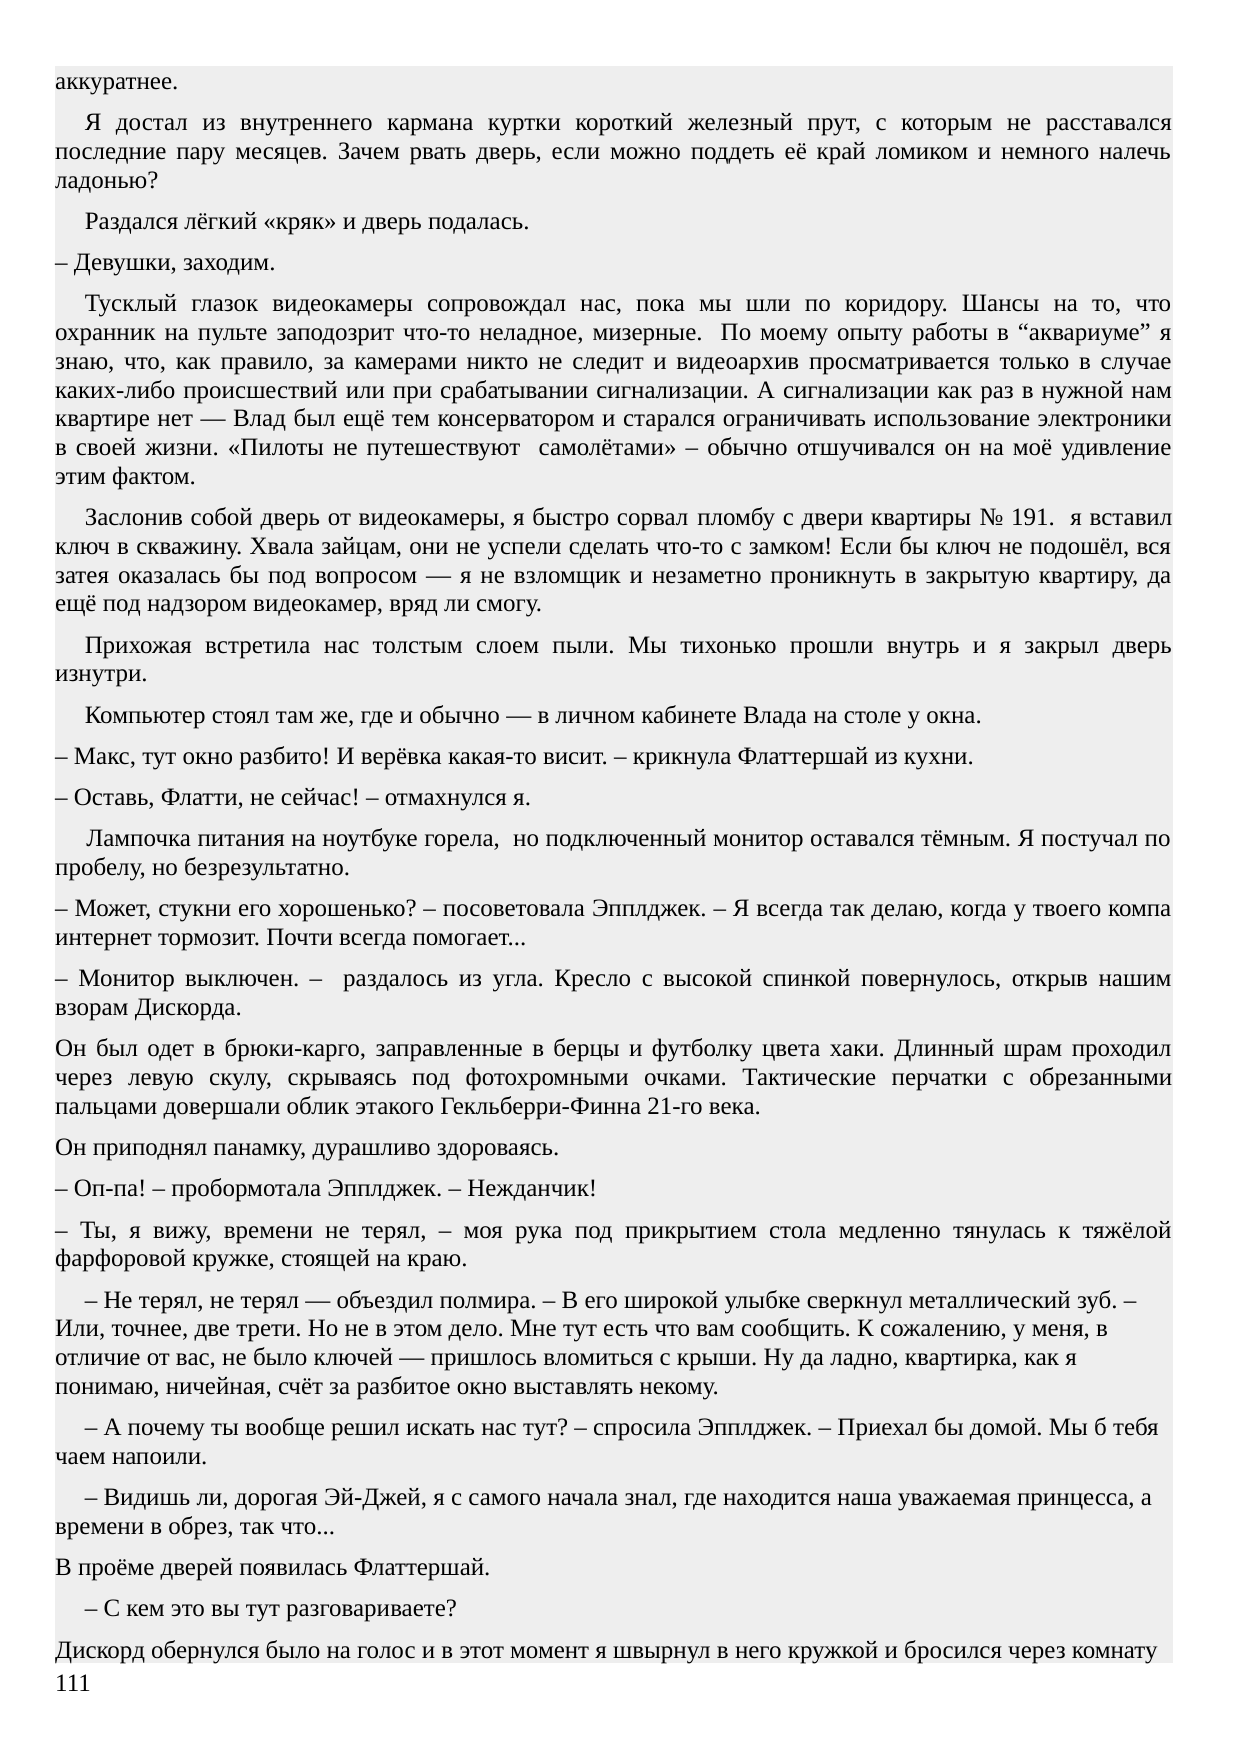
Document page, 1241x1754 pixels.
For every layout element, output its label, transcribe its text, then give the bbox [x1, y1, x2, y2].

list Дискорд обернулся было на голос и в этот момент я швырнул в него кружкой и бросился через комнату [55, 1635, 1173, 1663]
text Он приподнял панамку, дурашливо здороваясь. [55, 1132, 1173, 1161]
text – А почему ты вообще решил искать нас тут? – спросила Эпплджек. – Приехал бы домой. Мы б тебя чаем напоили. [55, 1412, 1173, 1470]
text Раздался лёгкий «кряк» и дверь подалась. [55, 206, 1173, 235]
text Лампочка питания на ноутбуке горела, но подключенный монитор оставался тёмным. Я постучал по пробелу, но безрезультатно. [55, 823, 1173, 881]
text – Может, стукни его хорошенько? – посоветовала Эпплджек. – Я всегда так делаю, когда у твоего компа интернет тормозит. Почти всегда помогает... [55, 893, 1173, 951]
text – Оп-па! – пробормотала Эпплджек. – Нежданчик! [55, 1173, 1173, 1202]
text – Видишь ли, дорогая Эй-Джей, я с самого начала знал, где находится наша уважаемая принцесса, а времени в обрез, так что... [55, 1482, 1173, 1540]
text – С кем это вы тут разговариваете? [55, 1593, 1173, 1622]
text – Макс, тут окно разбито! И верёвка какая-то висит. – крикнула Флаттершай из кухни. [55, 741, 1173, 770]
text – Не терял, не терял — объездил полмира. – В его широкой улыбке сверкнул металлический зуб. – Или, точнее, две трети. Но не в этом дело. Мне тут есть что вам сообщить. К сожалению, у меня, в отличие от вас, не было ключей — пришлось вломиться с крыши. Ну да ладно, квартирка, как я понимаю, ничейная, счёт за разбитое окно выставлять некому. [55, 1285, 1173, 1400]
text Компьютер стоял там же, где и обычно — в личном кабинете Влада на столе у окна. [55, 700, 1173, 728]
text Прихожая встретила нас толстым слоем пыли. Мы тихонько прошли внутрь и я закрыл дверь изнутри. [55, 630, 1173, 687]
text Тусклый глазок видеокамеры сопровождал нас, пока мы шли по коридору. Шансы на то, что охранник на пульте заподозрит что-то неладное, мизерные. По моему опыту работы в “аквариуме” я знаю, что, как правило, за камерами никто не следит и видеоархив просматривается только в случае каких-либо происшествий или при срабатывании сигнализации. А сигнализации как раз в нужной нам квартире нет — Влад был ещё тем консерватором и старался ограничивать использование электроники в своей жизни. «Пилоты не путешествуют самолётами» – обычно отшучивался он на моё удивление этим фактом. [55, 288, 1173, 490]
text – Девушки, заходим. [55, 247, 1173, 276]
text Я достал из внутреннего кармана куртки короткий железный прут, с которым не расставался последние пару месяцев. Зачем рвать дверь, если можно поддеть её край ломиком и немного налечь ладонью? [55, 107, 1173, 193]
text В проёме дверей появилась Флаттершай. [55, 1552, 1173, 1581]
list аккуратнее. [55, 66, 1173, 95]
text – Ты, я вижу, времени не терял, – моя рука под прикрытием стола медленно тянулась к тяжёлой фарфоровой кружке, стоящей на краю. [55, 1215, 1173, 1272]
text Заслонив собой дверь от видеокамеры, я быстро сорвал пломбу с двери квартиры № 191. я вставил ключ в скважину. Хвала зайцам, они не успели сделать что-то с замком! Если бы ключ не подошёл, вся затея оказалась бы под вопросом — я не взломщик и незаметно проникнуть в закрытую квартиру, да ещё под надзором видеокамер, вряд ли смогу. [55, 502, 1173, 617]
text – Монитор выключен. – раздалось из угла. Кресло с высокой спинкой повернулось, открыв нашим взорам Дискорда. [55, 963, 1173, 1021]
text Он был одет в брюки-карго, заправленные в берцы и футболку цвета хаки. Длинный шрам проходил через левую скулу, скрываясь под фотохромными очками. Тактические перчатки с обрезанными пальцами довершали облик этакого Гекльберри-Финна 21-го века. [55, 1033, 1173, 1120]
text – Оставь, Флатти, не сейчас! – отмахнулся я. [55, 782, 1173, 811]
